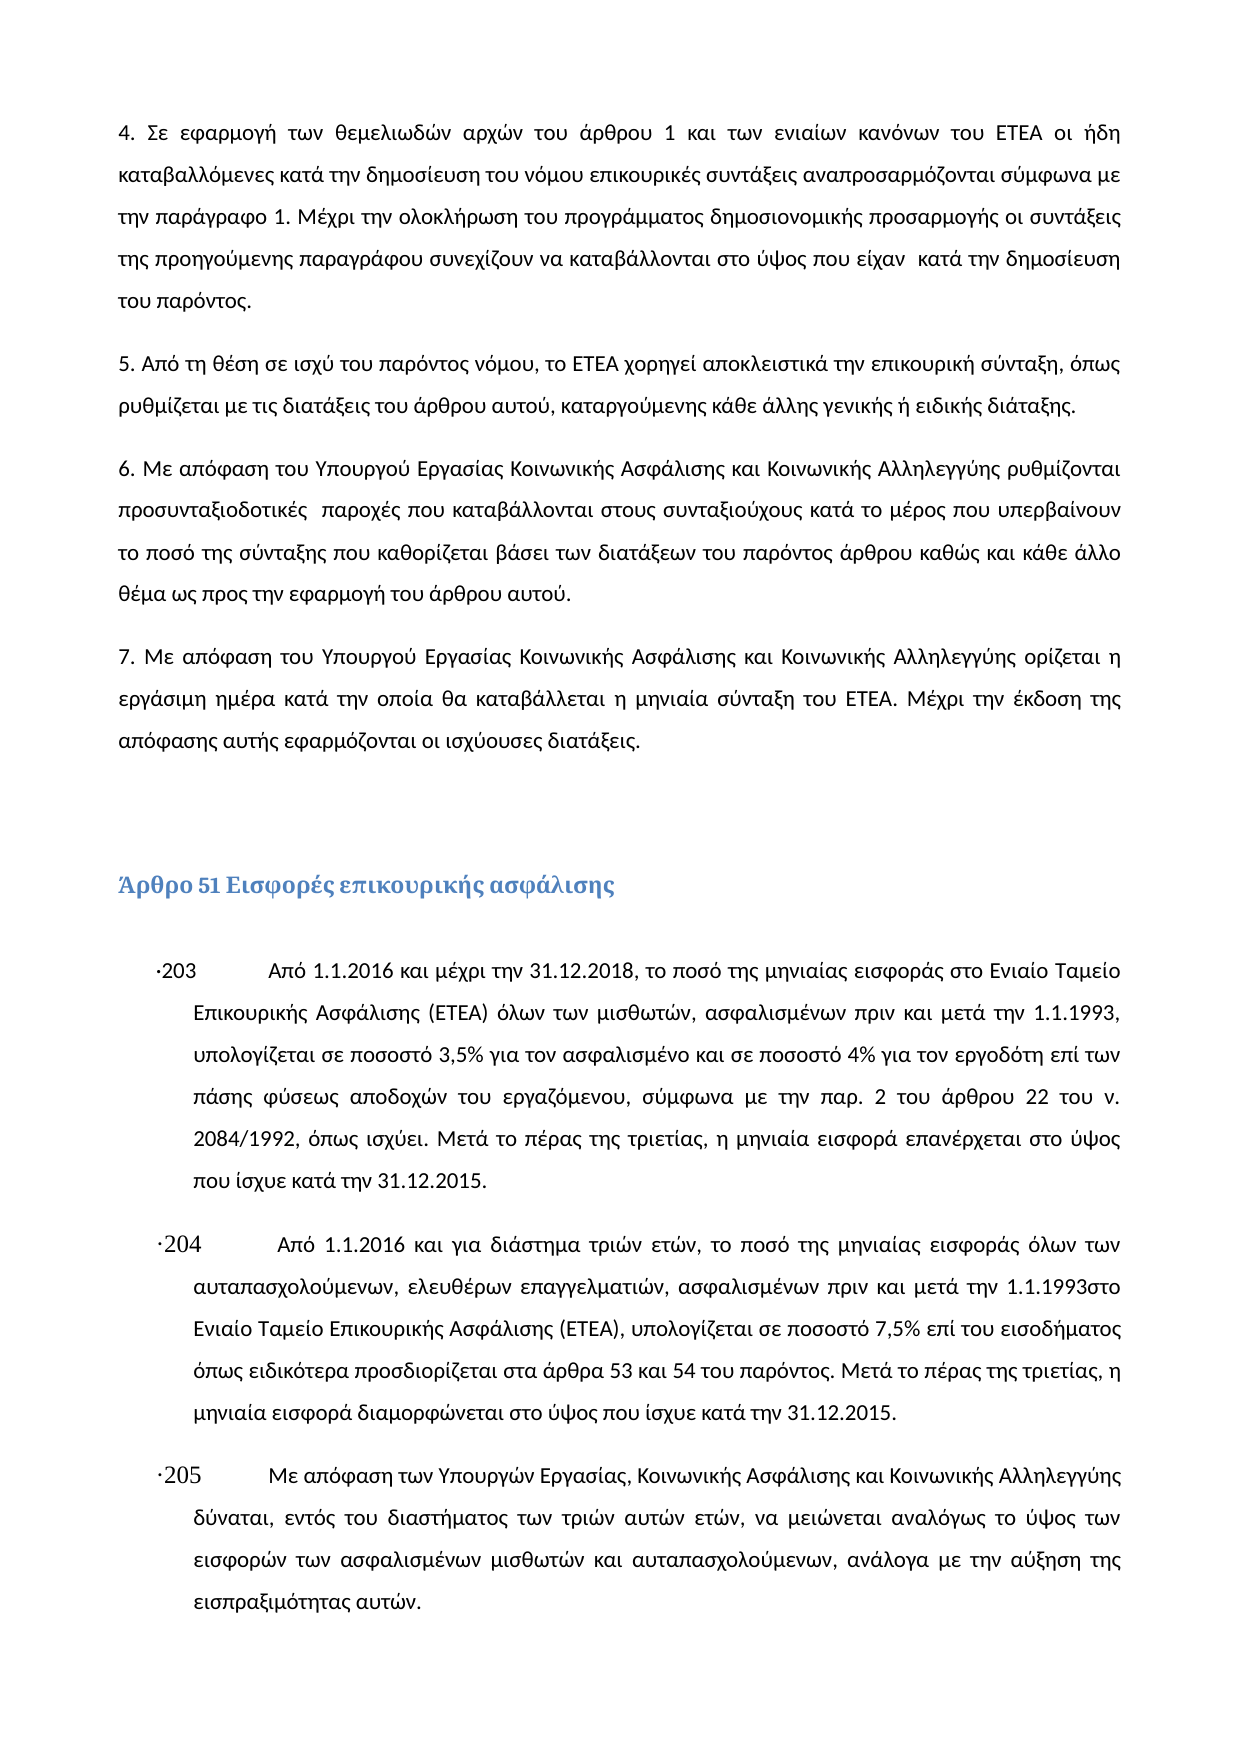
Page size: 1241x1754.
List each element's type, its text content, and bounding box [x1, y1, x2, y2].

list Από 1.1.2016 και μέχρι την 31.12.2018, το ποσό της μηνιαίας εισφοράς στο Ενιαίο Ταμείο Επικουρικής Ασφάλισης (ΕΤΕΑ) όλων των μισθωτών, ασφαλισμένων πριν και μετά την 1.1.1993, υπολογίζεται σε ποσοστό 3,5% για τον ασφαλισμένο και σε ποσοστό 4% για τον εργοδότη επί των πάσης φύσεως αποδοχών του εργαζόμενου, σύμφωνα με την παρ. 2 του άρθρου 22 του ν. 2084/1992, όπως ισχύει. Μετά το πέρας της τριετίας, η μηνιαία εισφορά επανέρχεται στο ύψος που ίσχυε κατά την 31.12.2015. [156, 956, 1122, 1194]
text 7. Με απόφαση του Υπουργού Εργασίας Κοινωνικής Ασφάλισης και Κοινωνικής Αλληλεγγύης ορίζεται η εργάσιμη ημέρα κατά την οποία θα καταβάλλεται η μηνιαία σύνταξη του ΕΤΕΑ. Μέχρι την έκδοση της απόφασης αυτής εφαρμόζονται οι ισχύουσες διατάξεις. [118, 642, 1122, 754]
list Από 1.1.2016 και για διάστημα τριών ετών, το ποσό της μηνιαίας εισφοράς όλων των αυταπασχολούμενων, ελευθέρων επαγγελματιών, ασφαλισμένων πριν και μετά την 1.1.1993στο Ενιαίο Ταμείο Επικουρικής Ασφάλισης (ΕΤΕΑ), υπολογίζεται σε ποσοστό 7,5% επί του εισοδήματος όπως ειδικότερα προσδιορίζεται στα άρθρα 53 και 54 του παρόντος. Μετά το πέρας της τριετίας, η μηνιαία εισφορά διαμορφώνεται στο ύψος που ίσχυε κατά την 31.12.2015. [156, 1229, 1122, 1426]
text 4. Σε εφαρμογή των θεμελιωδών αρχών του άρθρου 1 και των ενιαίων κανόνων του ΕΤΕΑ οι ήδη καταβαλλόμενες κατά την δημοσίευση του νόμου επικουρικές συντάξεις αναπροσαρμόζονται σύμφωνα με την παράγραφο 1. Μέχρι την ολοκλήρωση του προγράμματος δημοσιονομικής προσαρμογής οι συντάξεις της προηγούμενης παραγράφου συνεχίζουν να καταβάλλονται στο ύψος που είχαν κατά την δημοσίευση του παρόντος. [118, 118, 1122, 314]
text 6. Με απόφαση του Υπουργού Εργασίας Κοινωνικής Ασφάλισης και Κοινωνικής Αλληλεγγύης ρυθμίζονται προσυνταξιοδοτικές παροχές που καταβάλλονται στους συνταξιούχους κατά το μέρος που υπερβαίνουν το ποσό της σύνταξης που καθορίζεται βάσει των διατάξεων του παρόντος άρθρου καθώς και κάθε άλλο θέμα ως προς την εφαρμογή του άρθρου αυτού. [118, 454, 1122, 608]
text Άρθρο 51 Εισφορές επικουρικής ασφάλισης [118, 873, 1122, 899]
list Με απόφαση των Υπουργών Εργασίας, Κοινωνικής Ασφάλισης και Κοινωνικής Αλληλεγγύης δύναται, εντός του διαστήματος των τριών αυτών ετών, να μειώνεται αναλόγως το ύψος των εισφορών των ασφαλισμένων μισθωτών και αυταπασχολούμενων, ανάλογα με την αύξηση της εισπραξιμότητας αυτών. [156, 1461, 1122, 1616]
text 5. Από τη θέση σε ισχύ του παρόντος νόμου, το ΕΤΕΑ χορηγεί αποκλειστικά την επικουρική σύνταξη, όπως ρυθμίζεται με τις διατάξεις του άρθρου αυτού, καταργούμενης κάθε άλλης γενικής ή ειδικής διάταξης. [118, 349, 1122, 419]
